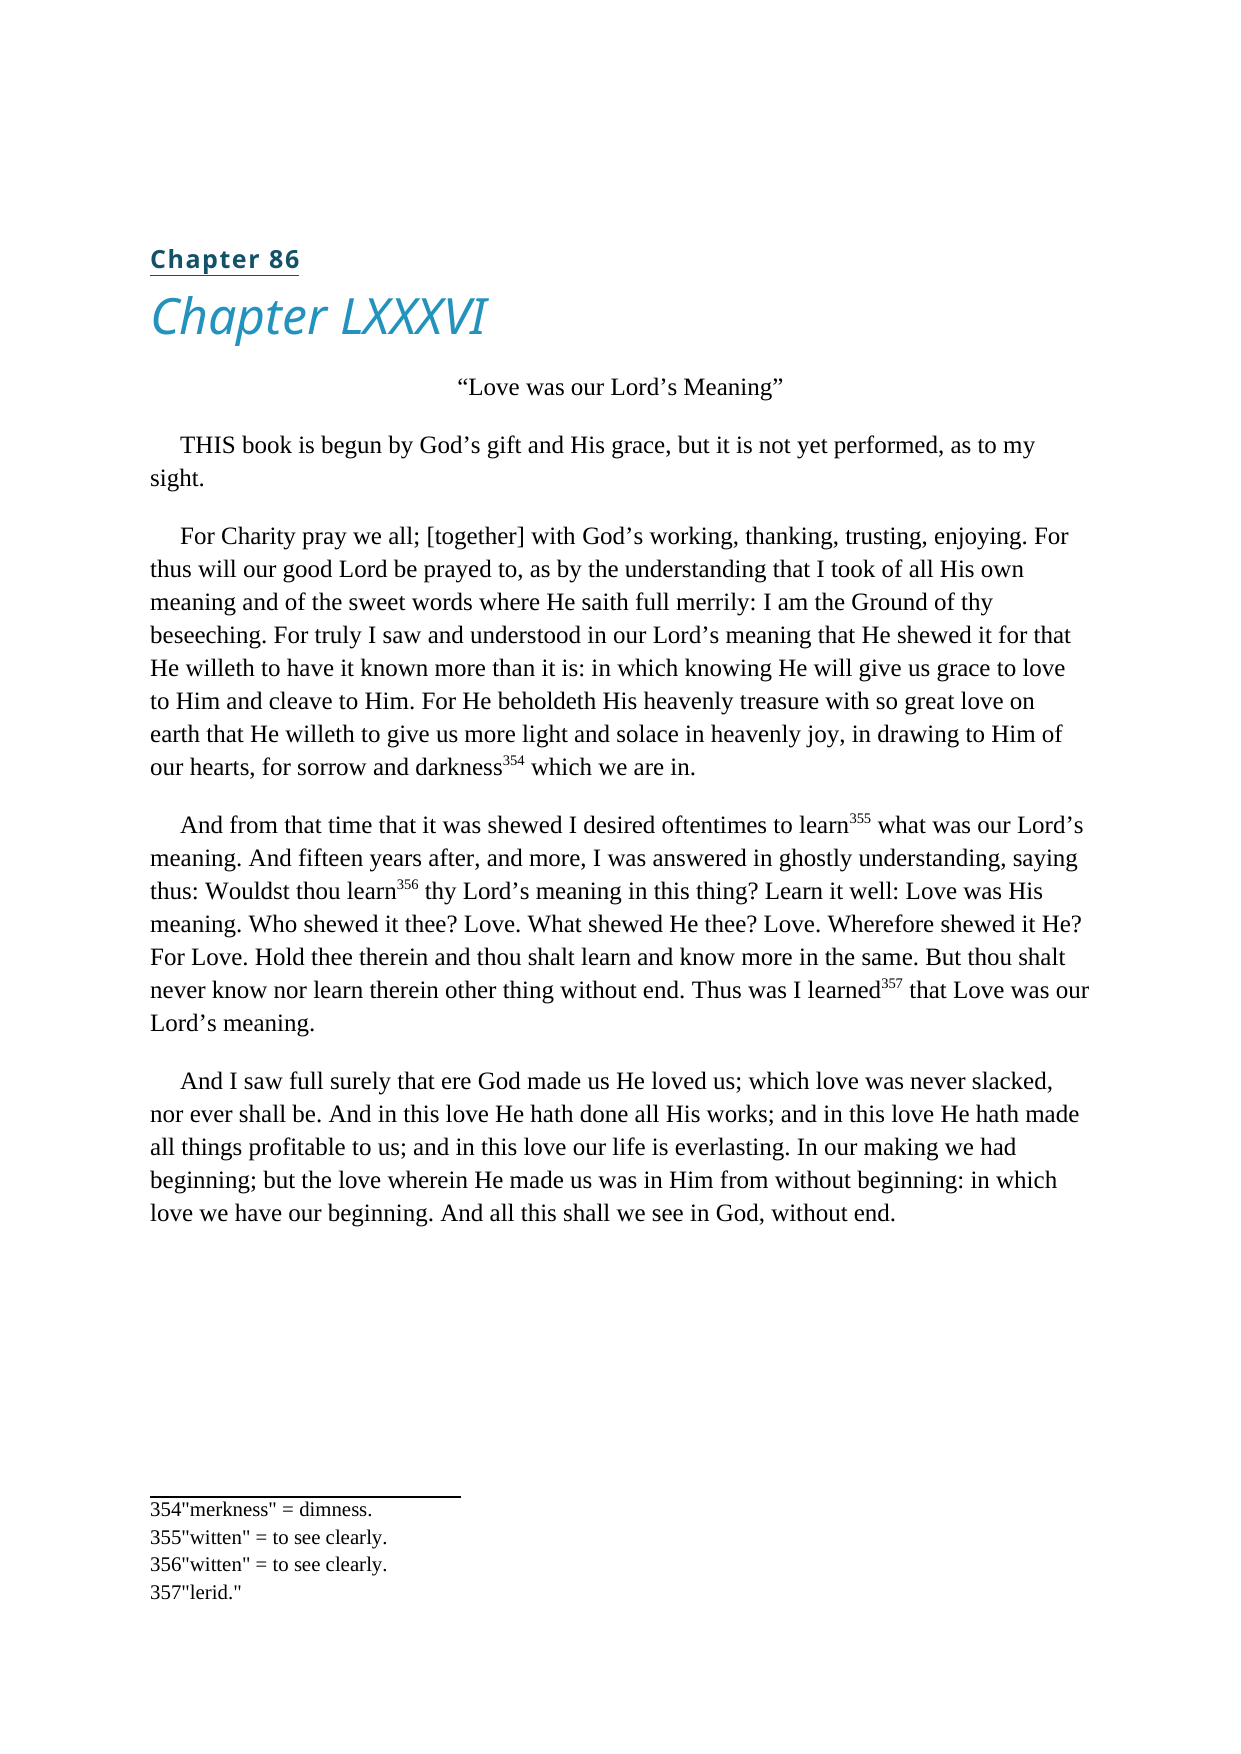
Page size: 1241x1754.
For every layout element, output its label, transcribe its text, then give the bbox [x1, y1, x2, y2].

text "lerid." [150, 1580, 1090, 1604]
text And from that time that it was shewed I desired oftentimes to learn what was our Lord’s meaning. And fifteen years after, and more, I was answered in ghostly understanding, saying thus: Wouldst thou learn thy Lord’s meaning in this thing? Learn it well: Love was His meaning. Who shewed it thee? Love. What shewed He thee? Love. Wherefore shewed it He? For Love. Hold thee therein and thou shalt learn and know more in the same. But thou shalt never know nor learn therein other thing without end. Thus was I learned that Love was our Lord’s meaning. [150, 810, 1090, 1037]
text "merkness" = dimness. [150, 1497, 1090, 1521]
text "witten" = to see clearly. [150, 1552, 1090, 1576]
text "witten" = to see clearly. [150, 1525, 1090, 1549]
subtitle Chapter 86 [150, 241, 1090, 276]
text For Charity pray we all; [together] with God’s working, thanking, trusting, enjoying. For thus will our good Lord be prayed to, as by the understanding that I took of all His own meaning and of the sweet words where He saith full merrily: I am the Ground of thy beseeching. For truly I saw and understood in our Lord’s meaning that He shewed it for that He willeth to have it known more than it is: in which knowing He will give us grace to love to Him and cleave to Him. For He beholdeth His heavenly treasure with so great love on earth that He willeth to give us more light and solace in heavenly joy, in drawing to Him of our hearts, for sorrow and darkness which we are in. [150, 521, 1090, 781]
text “Love was our Lord’s Meaning” [150, 372, 1090, 401]
text THIS book is begun by God’s gift and His grace, but it is not yet performed, as to my sight. [150, 430, 1090, 492]
text And I saw full surely that ere God made us He loved us; which love was never slacked, nor ever shall be. And in this love He hath done all His works; and in this love He hath made all things profitable to us; and in this love our life is everlasting. In our making we had beginning; but the love wherein He made us was in Him from without beginning: in which love we have our beginning. And all this shall we see in God, without end. [150, 1066, 1090, 1227]
subtitle Chapter LXXXVI [150, 281, 1090, 349]
